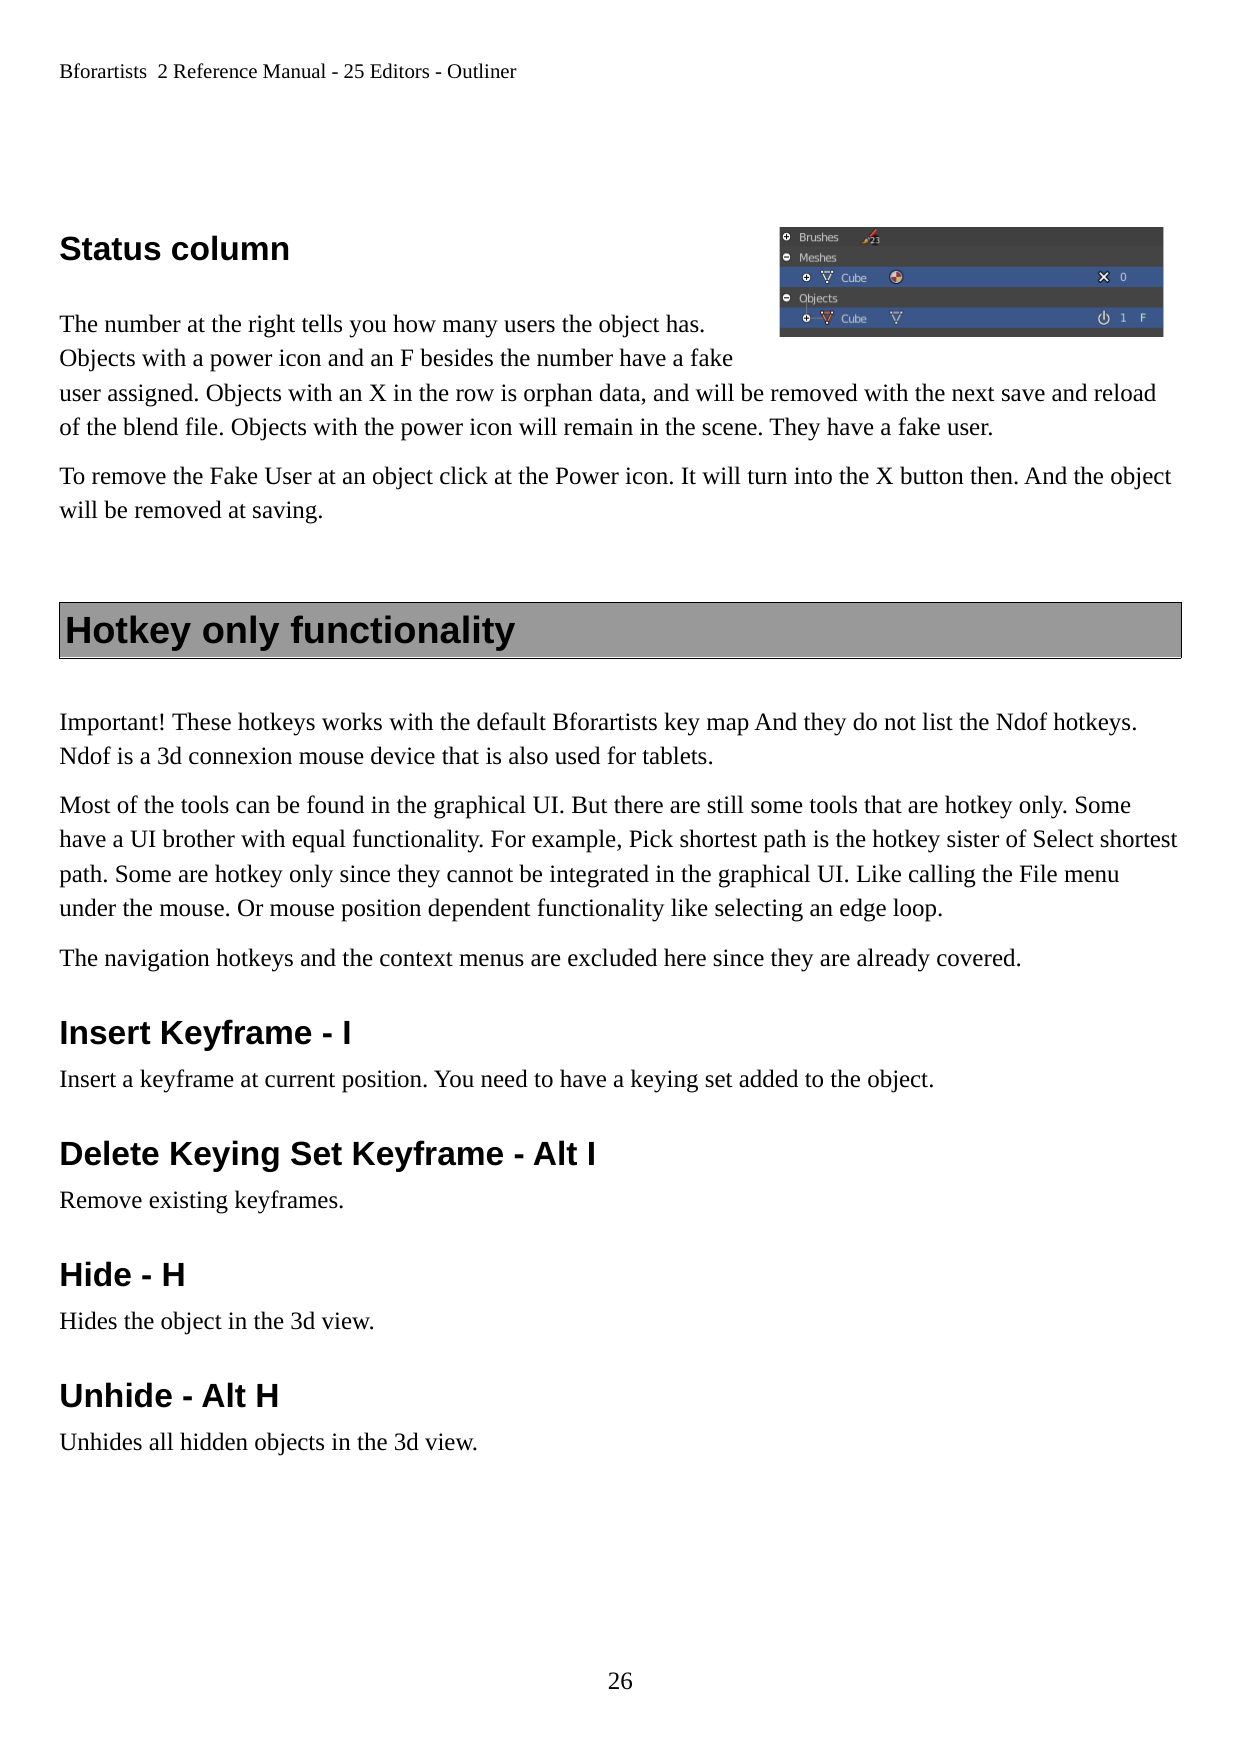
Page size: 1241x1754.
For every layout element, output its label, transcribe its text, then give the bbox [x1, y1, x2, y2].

subtitle Hide - H [59, 1254, 1181, 1293]
text The number at the right tells you how many users the object has. Objects with a power icon and an F besides the number have a fake user assigned. Objects with an X in the row is orphan data, and will be removed with the next save and reload of the blend file. Objects with the power icon will remain in the scene. They have a fake user. [59, 309, 1181, 441]
text Important! These hotkeys works with the default Bforartists key map And they do not list the Ndof hotkeys. Ndof is a 3d connexion mouse device that is also used for tablets. [59, 707, 1181, 770]
text Hides the object in the 3d view. [59, 1306, 1181, 1334]
text Most of the tools can be found in the graphical UI. But there are still some tools that are hotkey only. Some have a UI brother with equal functionality. For example, Pick shortest path is the hotkey sister of Select shortest path. Some are hotkey only since they cannot be integrated in the graphical UI. Like calling the File menu under the mouse. Or mouse position dependent functionality like selecting an edge loop. [59, 790, 1181, 922]
text Insert a keyframe at current position. You need to have a keying set added to the object. [59, 1064, 1181, 1092]
subtitle Delete Keying Set Keyframe - Alt I [59, 1133, 1181, 1172]
subtitle Insert Keyframe - I [59, 1012, 1181, 1051]
text Remove existing keyframes. [59, 1185, 1181, 1213]
text The navigation hotkeys and the context menus are excluded here since they are already covered. [59, 943, 1181, 971]
picture [779, 227, 1164, 337]
text To remove the Fake User at an object click at the Power icon. It will turn into the X button then. And the object will be removed at saving. [59, 461, 1181, 524]
subtitle Status column [59, 229, 779, 267]
subtitle [1164, 229, 1181, 267]
subtitle Unhide - Alt H [59, 1376, 1181, 1414]
text Unhides all hidden objects in the 3d view. [59, 1427, 1181, 1456]
table_header Hotkey only functionality [60, 603, 1181, 657]
